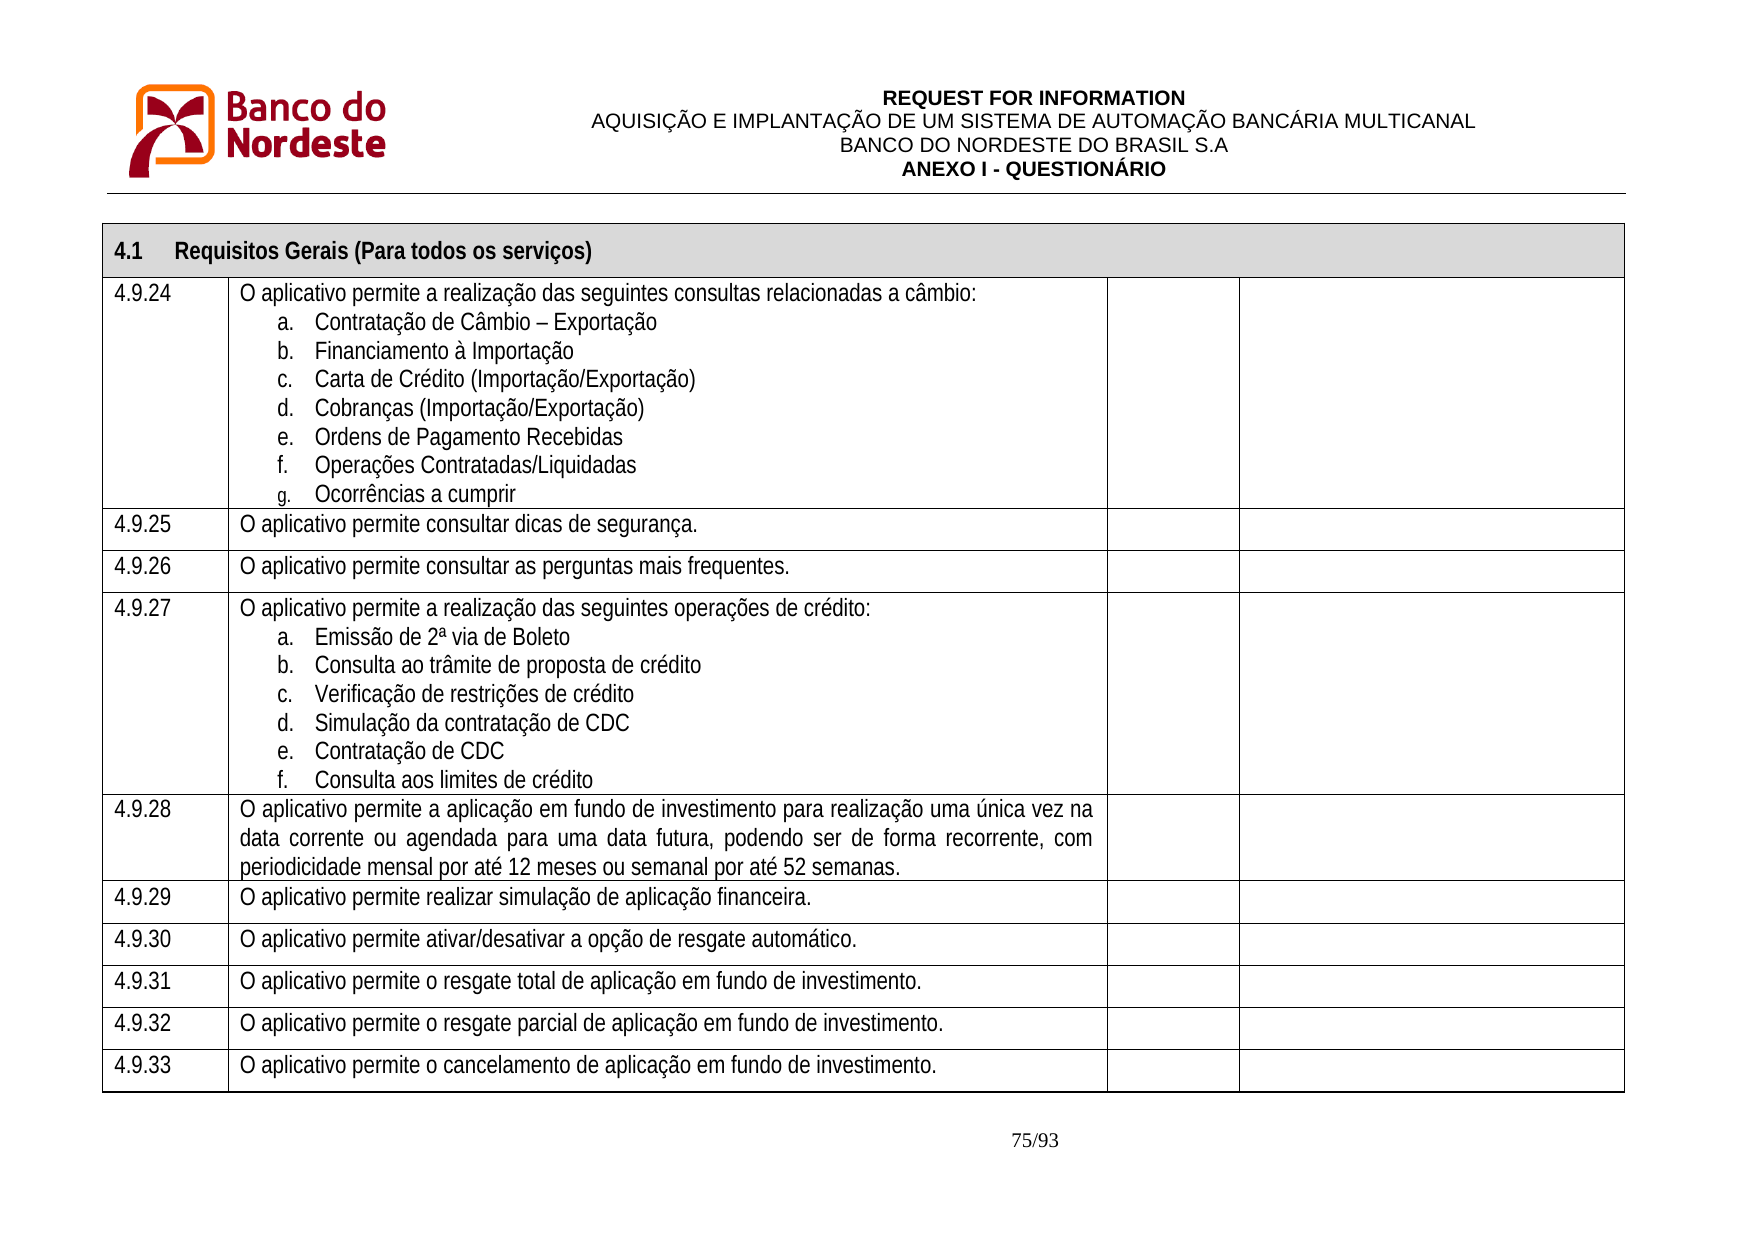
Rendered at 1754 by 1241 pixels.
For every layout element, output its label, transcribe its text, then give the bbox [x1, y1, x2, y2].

table_cell [1240, 924, 1624, 965]
table_cell [103, 509, 228, 550]
table_cell O aplicativo permite a aplicação em fundo de investimento para realização uma única vez na data corrente ou agendada para uma data futura, podendo ser de forma recorrente, com periodicidade mensal por até 12 meses ou semanal por até 52 semanas. [229, 795, 1107, 880]
table_cell [1108, 1008, 1239, 1049]
table_cell [1240, 593, 1624, 793]
table_cell O aplicativo permite consultar as perguntas mais frequentes. [229, 551, 1107, 592]
table_cell [1108, 881, 1239, 923]
table_cell [1240, 509, 1624, 550]
table_cell [1108, 593, 1239, 793]
table_cell [103, 1008, 228, 1049]
table_cell O aplicativo permite consultar dicas de segurança. [229, 509, 1107, 550]
table_cell O aplicativo permite a realização das seguintes consultas relacionadas a câmbio: Contratação de Câmbio – Exportação Financiamento à Importação Carta de Crédito (Importação/Exportação) Cobranças (Importação/Exportação) Ordens de Pagamento Recebidas Operações Contratadas/Liquidadas Ocorrências a cumprir [229, 278, 1107, 507]
table_header Requisitos Gerais (Para todos os serviços) [103, 224, 1624, 277]
table_cell [1240, 881, 1624, 923]
table_cell [103, 795, 228, 880]
table_cell O aplicativo permite o resgate parcial de aplicação em fundo de investimento. [229, 1008, 1107, 1049]
table_cell O aplicativo permite ativar/desativar a opção de resgate automático. [229, 924, 1107, 965]
table_cell [1240, 551, 1624, 592]
table_cell [1240, 1050, 1624, 1091]
table_cell [1108, 966, 1239, 1007]
table_cell O aplicativo permite o cancelamento de aplicação em fundo de investimento. [229, 1050, 1107, 1091]
table_cell [1240, 795, 1624, 880]
table_cell [1108, 795, 1239, 880]
table_cell [103, 966, 228, 1007]
table_cell [103, 278, 228, 507]
table_cell [1240, 1008, 1624, 1049]
table_cell [1108, 924, 1239, 965]
table_cell [1108, 278, 1239, 507]
table_cell [103, 881, 228, 923]
table_cell [1108, 1050, 1239, 1091]
table_cell [1240, 966, 1624, 1007]
table_cell O aplicativo permite o resgate total de aplicação em fundo de investimento. [229, 966, 1107, 1007]
table_cell [103, 551, 228, 592]
table_cell O aplicativo permite a realização das seguintes operações de crédito: Emissão de 2ª via de Boleto Consulta ao trâmite de proposta de crédito Verificação de restrições de crédito Simulação da contratação de CDC Contratação de CDC Consulta aos limites de crédito [229, 593, 1107, 793]
table_cell O aplicativo permite realizar simulação de aplicação financeira. [229, 881, 1107, 923]
table_cell [103, 1050, 228, 1091]
table_cell [103, 593, 228, 793]
table_cell [1108, 551, 1239, 592]
table_cell [103, 924, 228, 965]
table_cell [1108, 509, 1239, 550]
table_cell [1240, 278, 1624, 507]
